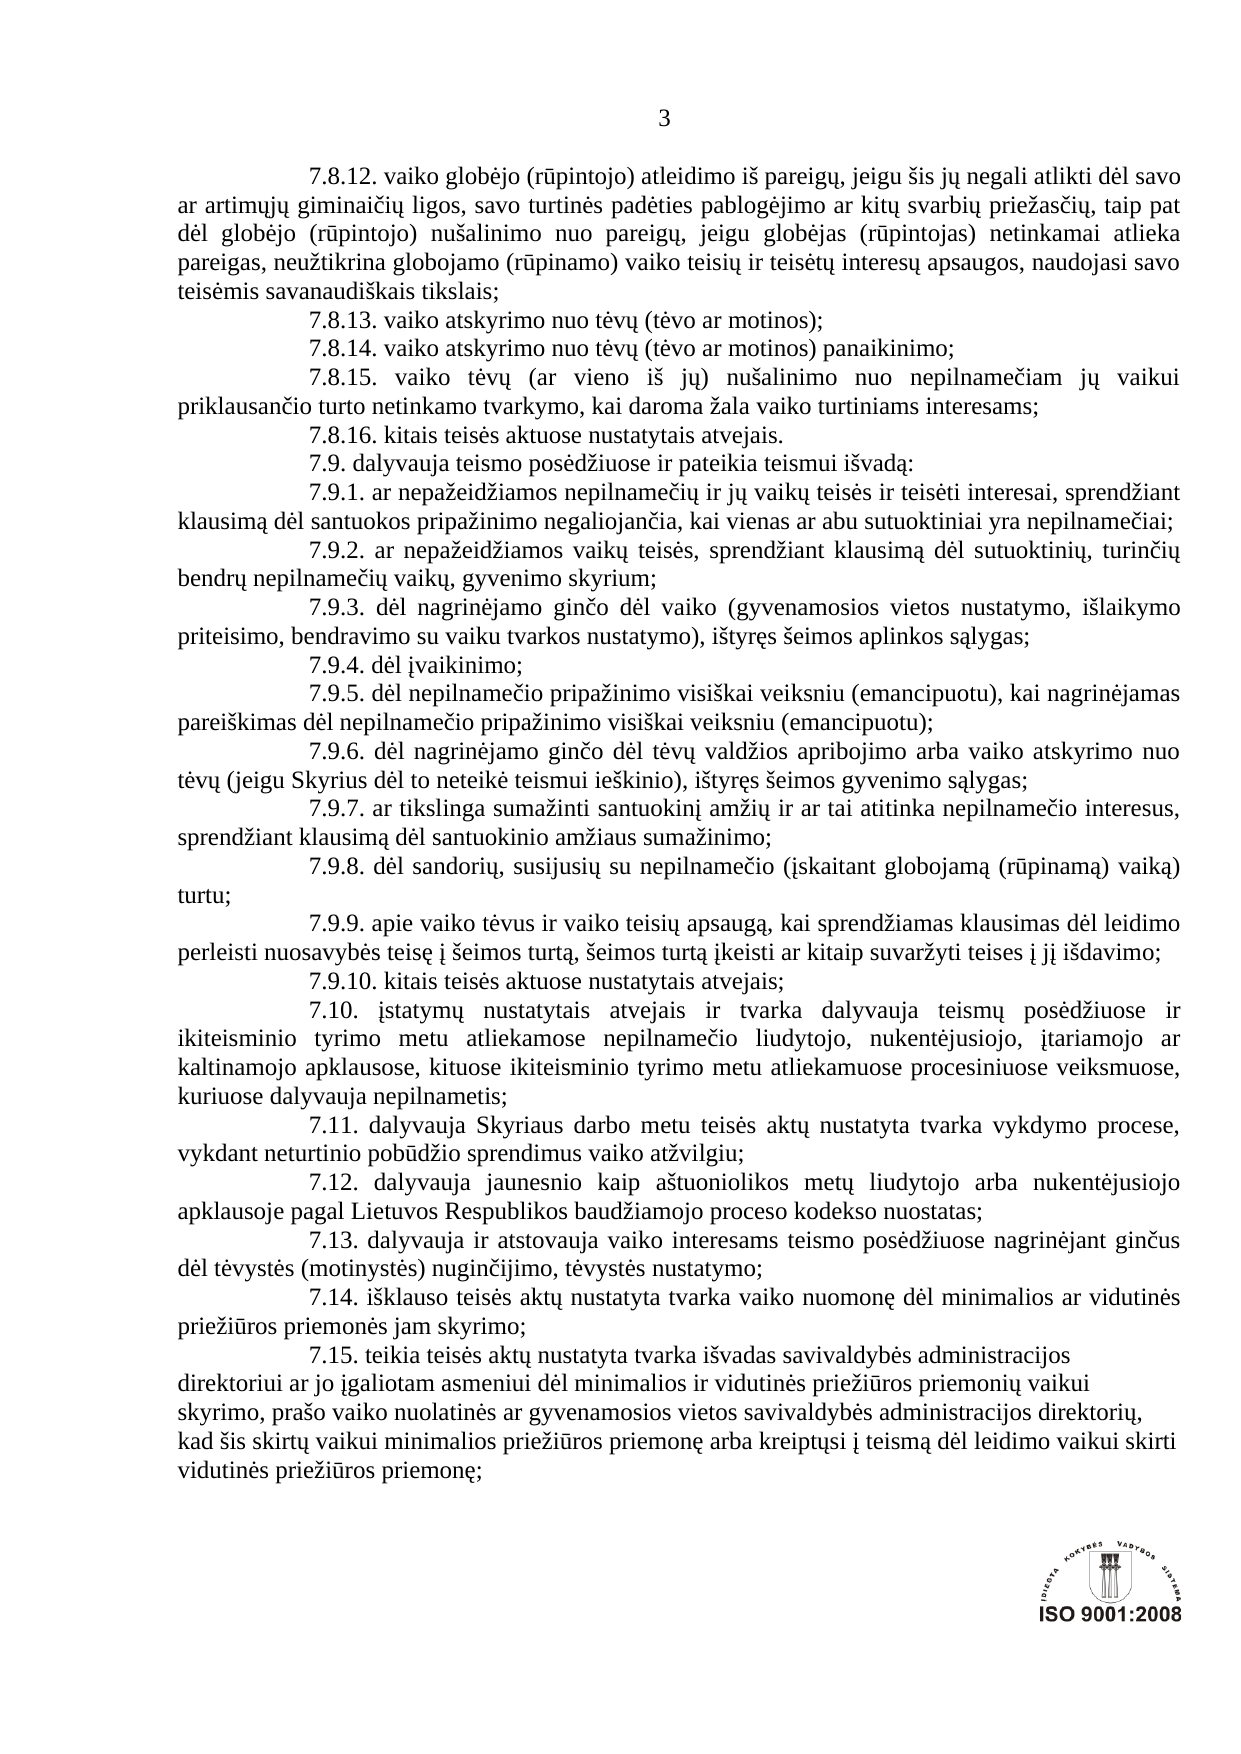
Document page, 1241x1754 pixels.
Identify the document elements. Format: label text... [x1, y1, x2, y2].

text 7.9.10. kitais teisės aktuose nustatytais atvejais; [177, 966, 1181, 995]
text 7.9.2. ar nepažeidžiamos vaikų teisės, sprendžiant klausimą dėl sutuoktinių, turinčių bendrų nepilnamečių vaikų, gyvenimo skyrium; [177, 535, 1181, 592]
text 7.8.13. vaiko atskyrimo nuo tėvų (tėvo ar motinos); [177, 305, 1181, 333]
text 7.12. dalyvauja jaunesnio kaip aštuoniolikos metų liudytojo arba nukentėjusiojo apklausoje pagal Lietuvos Respublikos baudžiamojo proceso kodekso nuostatas; [177, 1167, 1181, 1225]
text 7.15. teikia teisės aktų nustatyta tvarka išvadas savivaldybės administracijos direktoriui ar jo įgaliotam asmeniui dėl minimalios ir vidutinės priežiūros priemonių vaikui skyrimo, prašo vaiko nuolatinės ar gyvenamosios vietos savivaldybės administracijos direktorių, kad šis skirtų vaikui minimalios priežiūros priemonę arba kreiptųsi į teismą dėl leidimo vaikui skirti vidutinės priežiūros priemonę; [177, 1340, 1181, 1483]
text 7.9.9. apie vaiko tėvus ir vaiko teisių apsaugą, kai sprendžiamas klausimas dėl leidimo perleisti nuosavybės teisę į šeimos turtą, šeimos turtą įkeisti ar kitaip suvaržyti teises į jį išdavimo; [177, 908, 1181, 966]
text 7.9. dalyvauja teismo posėdžiuose ir pateikia teismui išvadą: [177, 448, 1181, 477]
text 7.9.8. dėl sandorių, susijusių su nepilnamečio (įskaitant globojamą (rūpinamą) vaiką) turtu; [177, 851, 1181, 908]
text 7.9.7. ar tikslinga sumažinti santuokinį amžių ir ar tai atitinka nepilnamečio interesus, sprendžiant klausimą dėl santuokinio amžiaus sumažinimo; [177, 793, 1181, 851]
text 7.9.3. dėl nagrinėjamo ginčo dėl vaiko (gyvenamosios vietos nustatymo, išlaikymo priteisimo, bendravimo su vaiku tvarkos nustatymo), ištyręs šeimos aplinkos sąlygas; [177, 592, 1181, 650]
text 7.13. dalyvauja ir atstovauja vaiko interesams teismo posėdžiuose nagrinėjant ginčus dėl tėvystės (motinystės) nuginčijimo, tėvystės nustatymo; [177, 1225, 1181, 1282]
text 7.8.16. kitais teisės aktuose nustatytais atvejais. [177, 420, 1181, 448]
text 7.8.14. vaiko atskyrimo nuo tėvų (tėvo ar motinos) panaikinimo; [177, 333, 1181, 362]
text 7.8.15. vaiko tėvų (ar vieno iš jų) nušalinimo nuo nepilnamečiam jų vaikui priklausančio turto netinkamo tvarkymo, kai daroma žala vaiko turtiniams interesams; [177, 362, 1181, 420]
text 7.9.1. ar nepažeidžiamos nepilnamečių ir jų vaikų teisės ir teisėti interesai, sprendžiant klausimą dėl santuokos pripažinimo negaliojančia, kai vienas ar abu sutuoktiniai yra nepilnamečiai; [177, 477, 1181, 535]
text 7.11. dalyvauja Skyriaus darbo metu teisės aktų nustatyta tvarka vykdymo procese, vykdant neturtinio pobūdžio sprendimus vaiko atžvilgiu; [177, 1110, 1181, 1167]
text 7.9.5. dėl nepilnamečio pripažinimo visiškai veiksniu (emancipuotu), kai nagrinėjamas pareiškimas dėl nepilnamečio pripažinimo visiškai veiksniu (emancipuotu); [177, 678, 1181, 736]
text 7.8.12. vaiko globėjo (rūpintojo) atleidimo iš pareigų, jeigu šis jų negali atlikti dėl savo ar artimųjų giminaičių ligos, savo turtinės padėties pablogėjimo ar kitų svarbių priežasčių, taip pat dėl globėjo (rūpintojo) nušalinimo nuo pareigų, jeigu globėjas (rūpintojas) netinkamai atlieka pareigas, neužtikrina globojamo (rūpinamo) vaiko teisių ir teisėtų interesų apsaugos, naudojasi savo teisėmis savanaudiškais tikslais; [177, 161, 1181, 305]
text 7.10. įstatymų nustatytais atvejais ir tvarka dalyvauja teismų posėdžiuose ir ikiteisminio tyrimo metu atliekamose nepilnamečio liudytojo, nukentėjusiojo, įtariamojo ar kaltinamojo apklausose, kituose ikiteisminio tyrimo metu atliekamuose procesiniuose veiksmuose, kuriuose dalyvauja nepilnametis; [177, 995, 1181, 1110]
text 7.9.4. dėl įvaikinimo; [177, 650, 1181, 678]
text 7.14. išklauso teisės aktų nustatyta tvarka vaiko nuomonę dėl minimalios ar vidutinės priežiūros priemonės jam skyrimo; [177, 1282, 1181, 1340]
text 7.9.6. dėl nagrinėjamo ginčo dėl tėvų valdžios apribojimo arba vaiko atskyrimo nuo tėvų (jeigu Skyrius dėl to neteikė teismui ieškinio), ištyręs šeimos gyvenimo sąlygas; [177, 736, 1181, 793]
